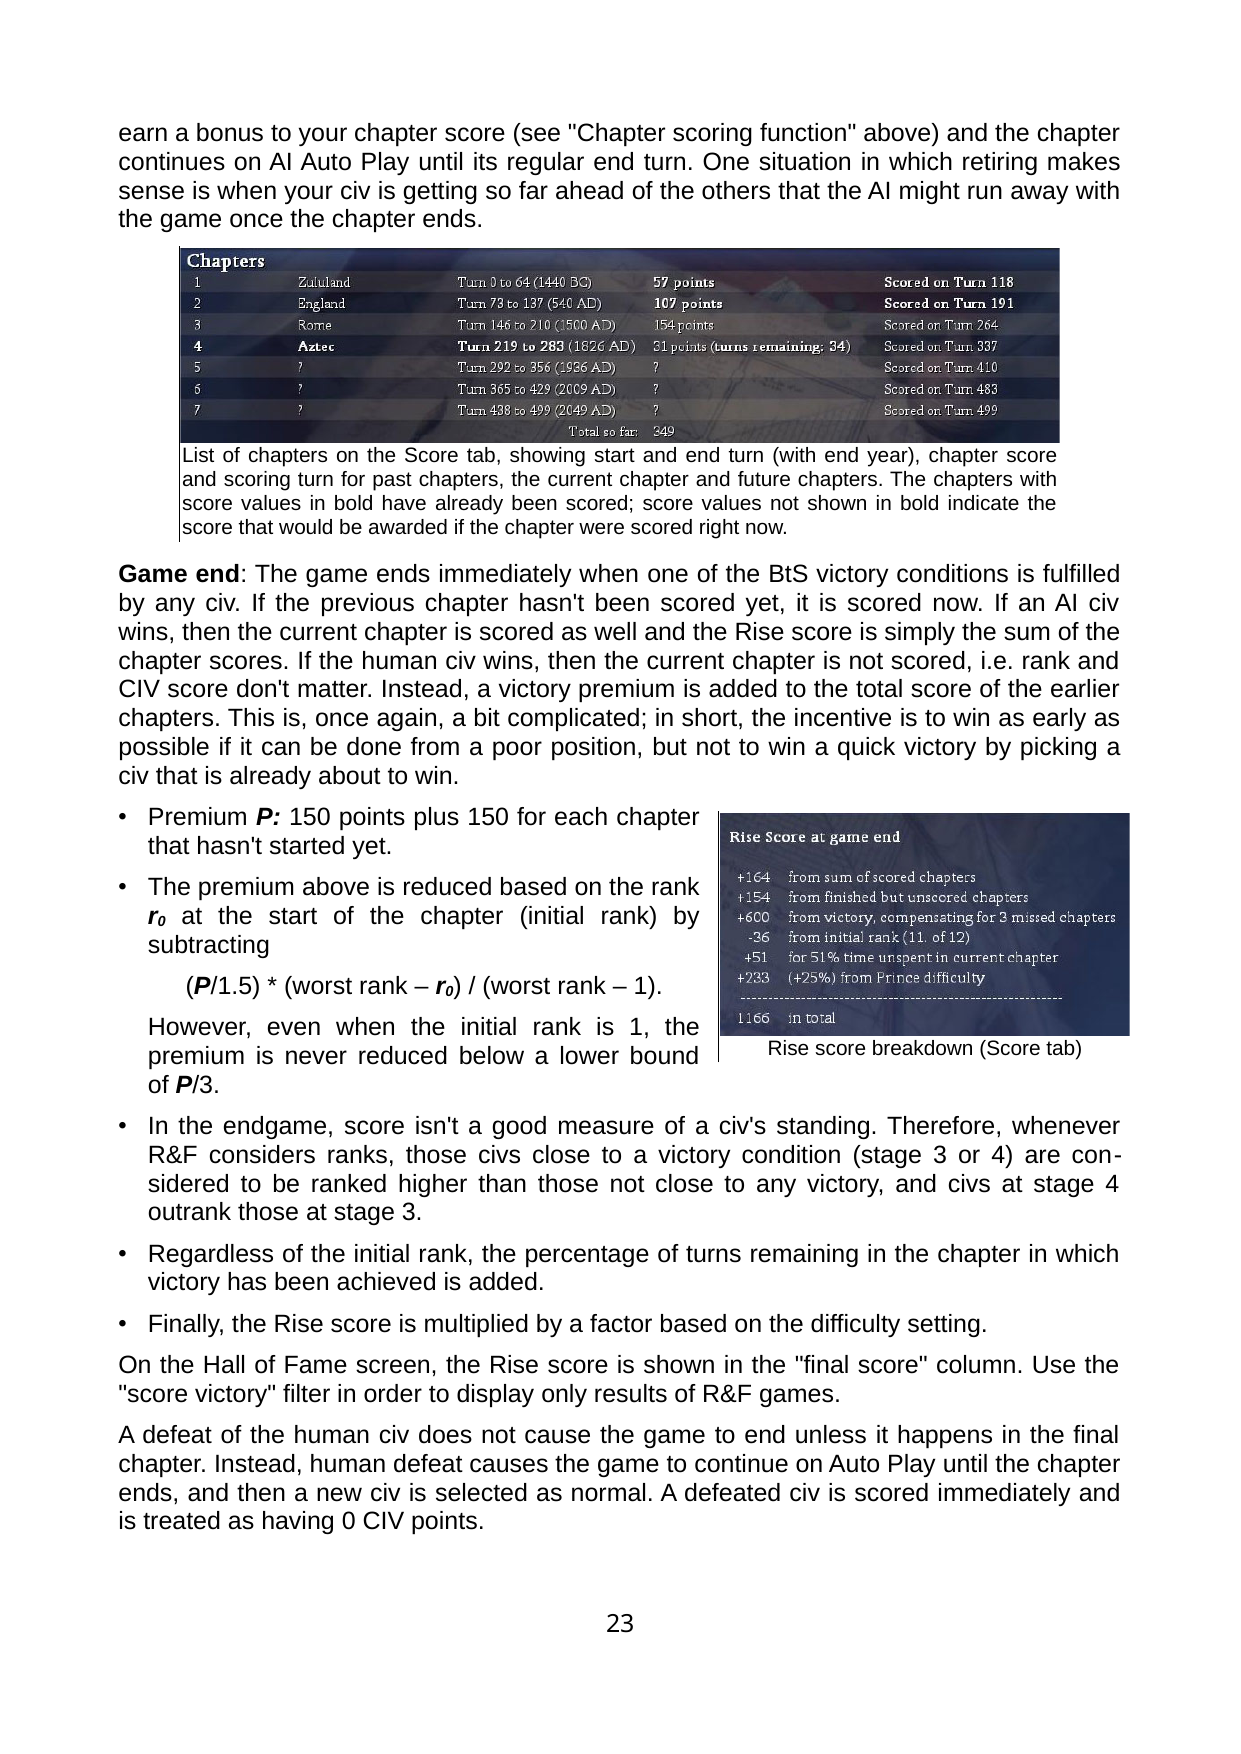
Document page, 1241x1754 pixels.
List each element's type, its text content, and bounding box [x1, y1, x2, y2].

picture [720, 813, 1130, 1036]
list (P/1.5) * (worst rank – r0) / (worst rank – 1). [118, 971, 718, 1000]
list The premium above is reduced based on the rank r0 at the start of the chapter (initial rank) by subtracting [118, 872, 718, 958]
text earn a bonus to your chapter score (see "Chapter scoring function" above) and the chapter continues on AI Auto Play until its regular end turn. One situation in which retiring makes sense is when your civ is getting so far ahead of the others that the AI might run away with the game once the chapter ends. [118, 118, 1122, 233]
list However, even when the initial rank is 1, the premium is never reduced below a lower bound of P/3. [118, 1012, 1122, 1098]
text On the Hall of Fame screen, the Rise score is shown in the "final score" column. Use the "score victory" filter in order to display only results of R&F games. [118, 1350, 1122, 1407]
text List of chapters on the Score tab, showing start and end turn (with end year), chapter score and scoring turn for past chapters, the current chapter and future chapters. The chapters with score values in bold have already been scored; score values not shown in bold indicate the score that would be awarded if the chapter were scored right now. [182, 443, 1058, 539]
text A defeat of the human civ does not cause the game to end unless it happens in the final chapter. Instead, human defeat causes the game to continue on Auto Play until the chapter ends, and then a new civ is selected as normal. A defeated civ is scored immediately and is treated as having 0 CIV points. [118, 1420, 1122, 1535]
picture [180, 248, 1060, 443]
list Rise score breakdown (Score tab) [721, 1036, 1128, 1059]
text Game end: The game ends immediately when one of the BtS victory conditions is fulfilled by any civ. If the previous chapter hasn't been scored yet, it is scored now. If an AI civ wins, then the current chapter is scored as well and the Rise score is simply the sum of the chapter scores. If the human civ wins, then the current chapter is not scored, i.e. rank and CIV score don't matter. Instead, a victory premium is added to the total score of the earlier chapters. This is, once again, a bit complicated; in short, the incentive is to win as early as possible if it can be done from a poor position, but not to win a quick victory by picking a civ that is already about to win. [118, 246, 1122, 789]
list Premium P: 150 points plus 150 for each chapter that hasn't started yet. [118, 802, 1131, 1062]
list In the endgame, score isn't a good measure of a civ's standing. Therefore, whenever R&F considers ranks, those civs close to a victory condition (stage 3 or 4) are con­sidered to be ranked higher than those not close to any victory, and civs at stage 4 outrank those at stage 3. [118, 1111, 1122, 1226]
list Regardless of the initial rank, the percentage of turns remaining in the chapter in which victory has been achieved is added. [118, 1238, 1122, 1296]
list Finally, the Rise score is multiplied by a factor based on the difficulty setting. [118, 1309, 1122, 1337]
